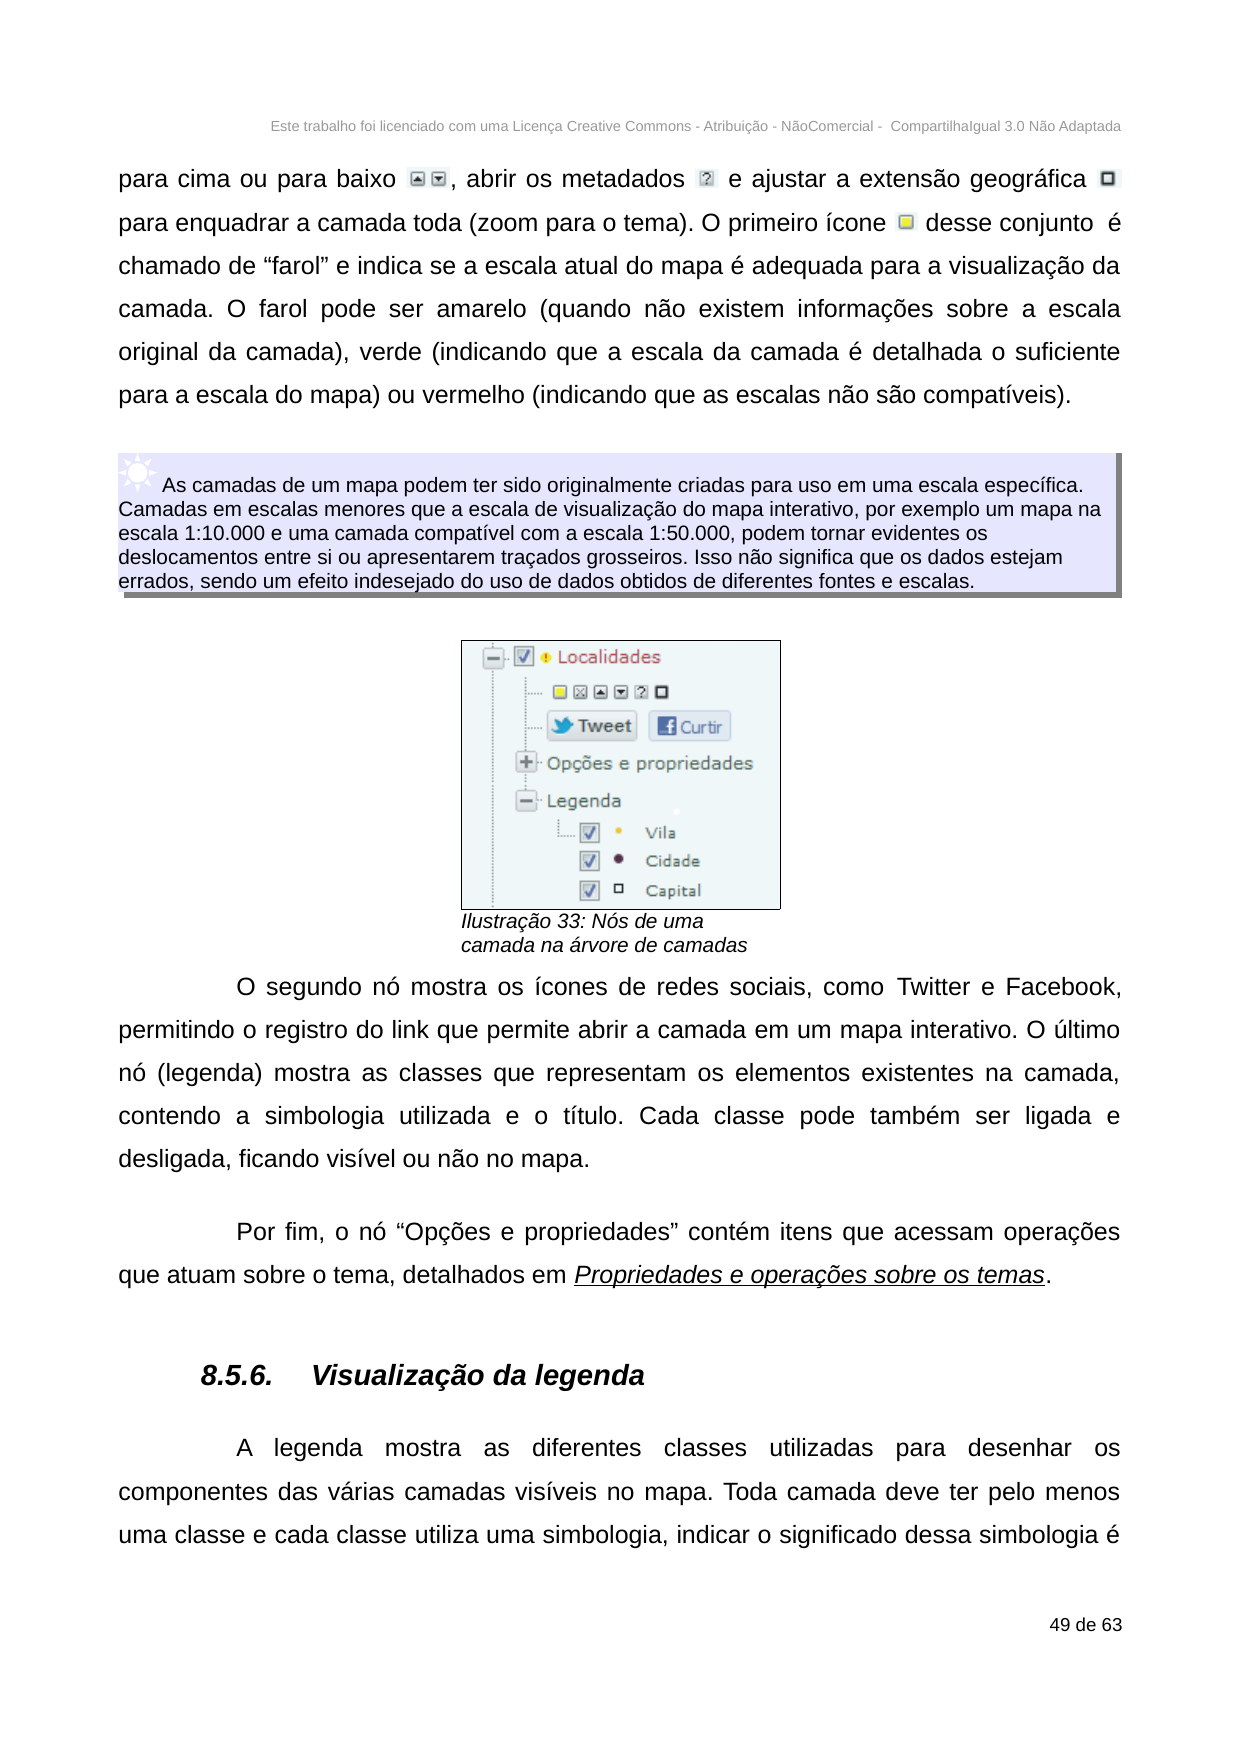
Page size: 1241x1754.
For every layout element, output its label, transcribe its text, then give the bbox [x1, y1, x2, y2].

text A legenda mostra as diferentes classes utilizadas para desenhar os componentes das várias camadas visíveis no mapa. Toda camada deve ter pelo menos uma classe e cada classe utiliza uma simbologia, indicar o significado dessa simbologia é [118, 1433, 1122, 1548]
picture [123, 458, 132, 467]
picture [149, 469, 158, 476]
picture [118, 453, 152, 487]
picture [406, 167, 451, 188]
text Ilustração 33: Nós de uma camada na árvore de camadas [461, 910, 779, 957]
picture [462, 641, 780, 909]
text para cima ou para baixo , abrir os metadados e ajustar a extensão geográfica para enquadrar a camada toda (zoom para o tema). O primeiro ícone desse conjunto é chamado de “farol” e indica se a escala atual do mapa é adequada para a visualização da camada. O farol pode ser amarelo (quando não existem informações sobre a escala original da camada), verde (indicando que a escala da camada é detalhada o suficiente para a escala do mapa) ou vermelho (indicando que as escalas não são compatíveis). [118, 164, 1122, 409]
text O segundo nó mostra os ícones de redes sociais, como Twitter e Facebook, permitindo o registro do link que permite abrir a camada em um mapa interativo. O último nó (legenda) mostra as classes que representam os elementos existentes na camada, contendo a simbologia utilizada e o título. Cada classe pode também ser ligada e desligada, ficando visível ou não no mapa. [118, 628, 1122, 1173]
subtitle Visualização da legenda [163, 1358, 1122, 1392]
picture [695, 169, 719, 188]
picture [1097, 169, 1122, 188]
picture [895, 212, 919, 231]
text Por fim, o nó “Opções e propriedades” contém itens que acessam operações que atuam sobre o tema, detalhados em Propriedades e operações sobre os temas. [118, 1217, 1122, 1289]
text As camadas de um mapa podem ter sido originalmente criadas para uso em uma escala específica. Camadas em escalas menores que a escala de visualização do mapa interativo, por exemplo um mapa na escala 1:10.000 e uma camada compatível com a escala 1:50.000, podem tornar evidentes os deslocamentos entre si ou apresentarem traçados grosseiros. Isso não significa que os dados estejam errados, sendo um efeito indesejado do uso de dados obtidos de diferentes fontes e escalas. [118, 453, 1116, 592]
picture [134, 484, 141, 493]
